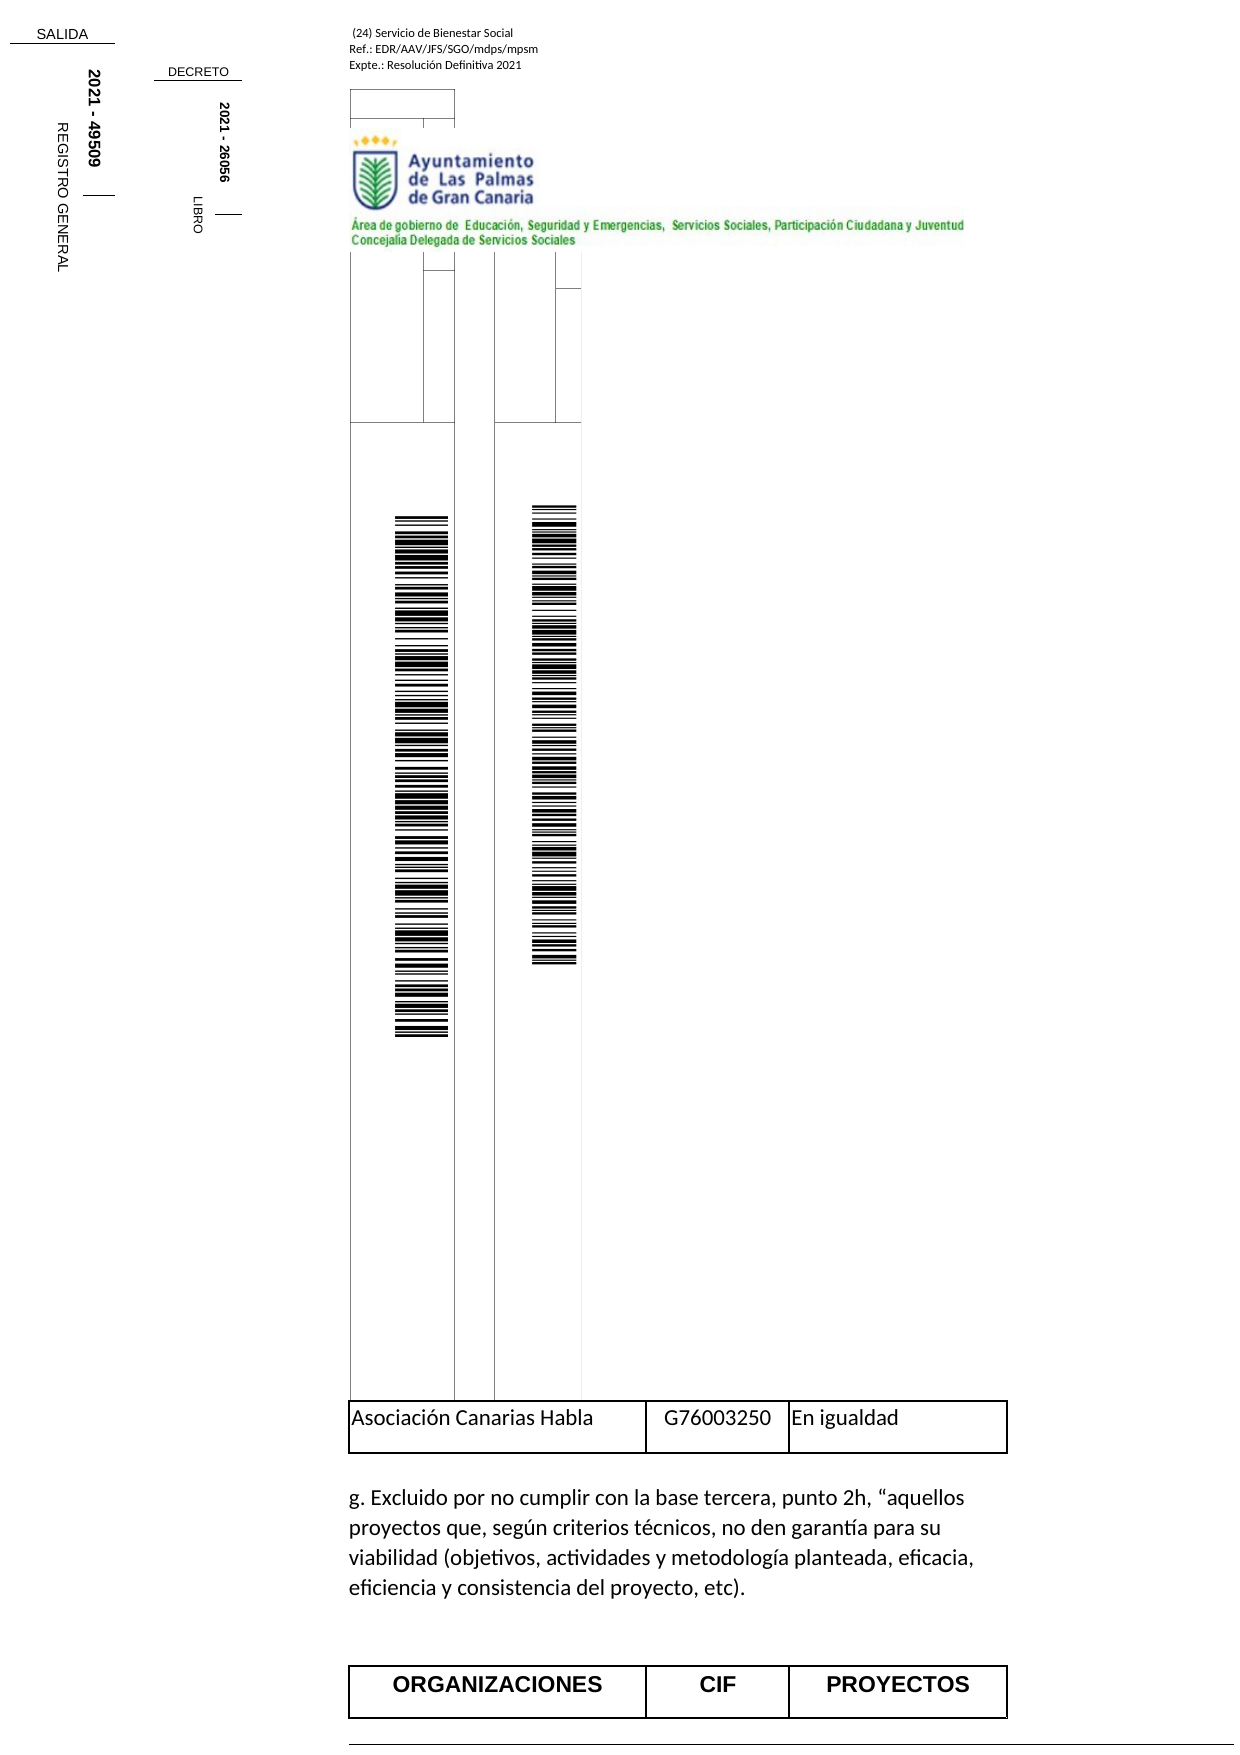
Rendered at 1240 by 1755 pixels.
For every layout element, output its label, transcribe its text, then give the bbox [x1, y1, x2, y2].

table_cell Asociación Canarias Habla [350, 1402, 645, 1452]
table_header ORGANIZACIONES [350, 1667, 645, 1717]
table_cell En igualdad [790, 1402, 1006, 1452]
text g. Excluido por no cumplir con la base tercera, punto 2h, “aquellos proyectos que, según criterios técnicos, no den garantía para su viabilidad (objetivos, actividades y metodología planteada, eficacia, eficiencia y consistencia del proyecto, etc). [349, 1483, 1023, 1601]
table_cell G76003250 [647, 1402, 788, 1452]
table_header CIF [647, 1667, 788, 1717]
table_header PROYECTOS [790, 1667, 1006, 1717]
